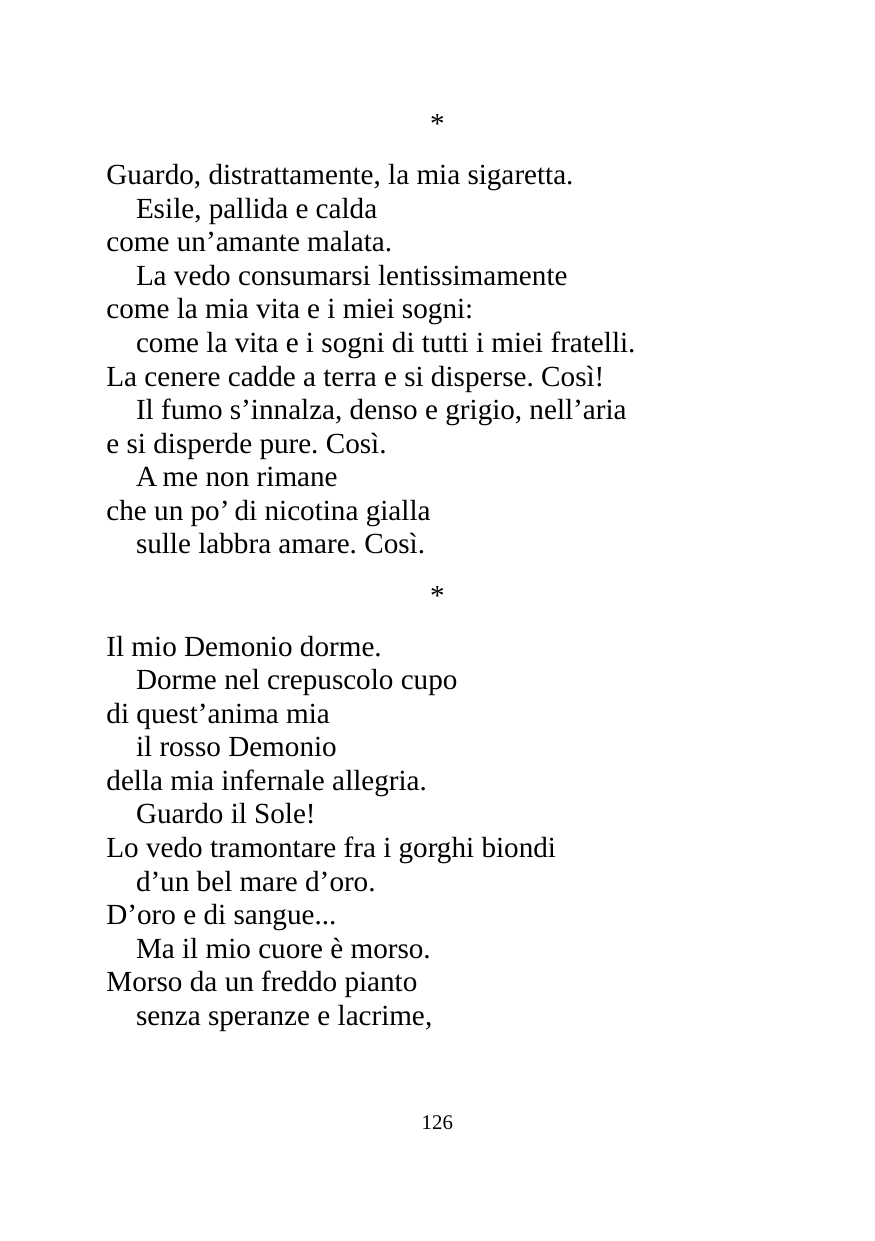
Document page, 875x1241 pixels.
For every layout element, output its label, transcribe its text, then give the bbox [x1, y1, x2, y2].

text Guardo, distrattamente, la mia sigaretta. Esile, pallida e calda [106, 157, 768, 224]
text e si disperde pure. Così. A me non rimane [106, 426, 768, 493]
text che un po’ di nicotina gialla sulle labbra amare. Così. [106, 493, 768, 560]
text * [106, 578, 768, 611]
text D’oro e di sangue... Ma il mio cuore è morso. [106, 897, 768, 964]
text come la mia vita e i miei sogni: come la vita e i sogni di tutti i miei fratelli. [106, 292, 768, 359]
text Lo vedo tramontare fra i gorghi biondi d’un bel mare d’oro. [106, 830, 768, 897]
text * [106, 106, 768, 140]
text La cenere cadde a terra e si disperse. Così! Il fumo s’innalza, denso e grigio, nell’aria [106, 359, 768, 426]
text della mia infernale allegria. Guardo il Sole! [106, 763, 768, 830]
text di quest’anima mia il rosso Demonio [106, 696, 768, 763]
text come un’amante malata. La vedo consumarsi lentissimamente [106, 224, 768, 292]
text Il mio Demonio dorme. Dorme nel crepuscolo cupo [106, 629, 768, 696]
text Morso da un freddo pianto senza speranze e lacrime, [106, 964, 768, 1031]
